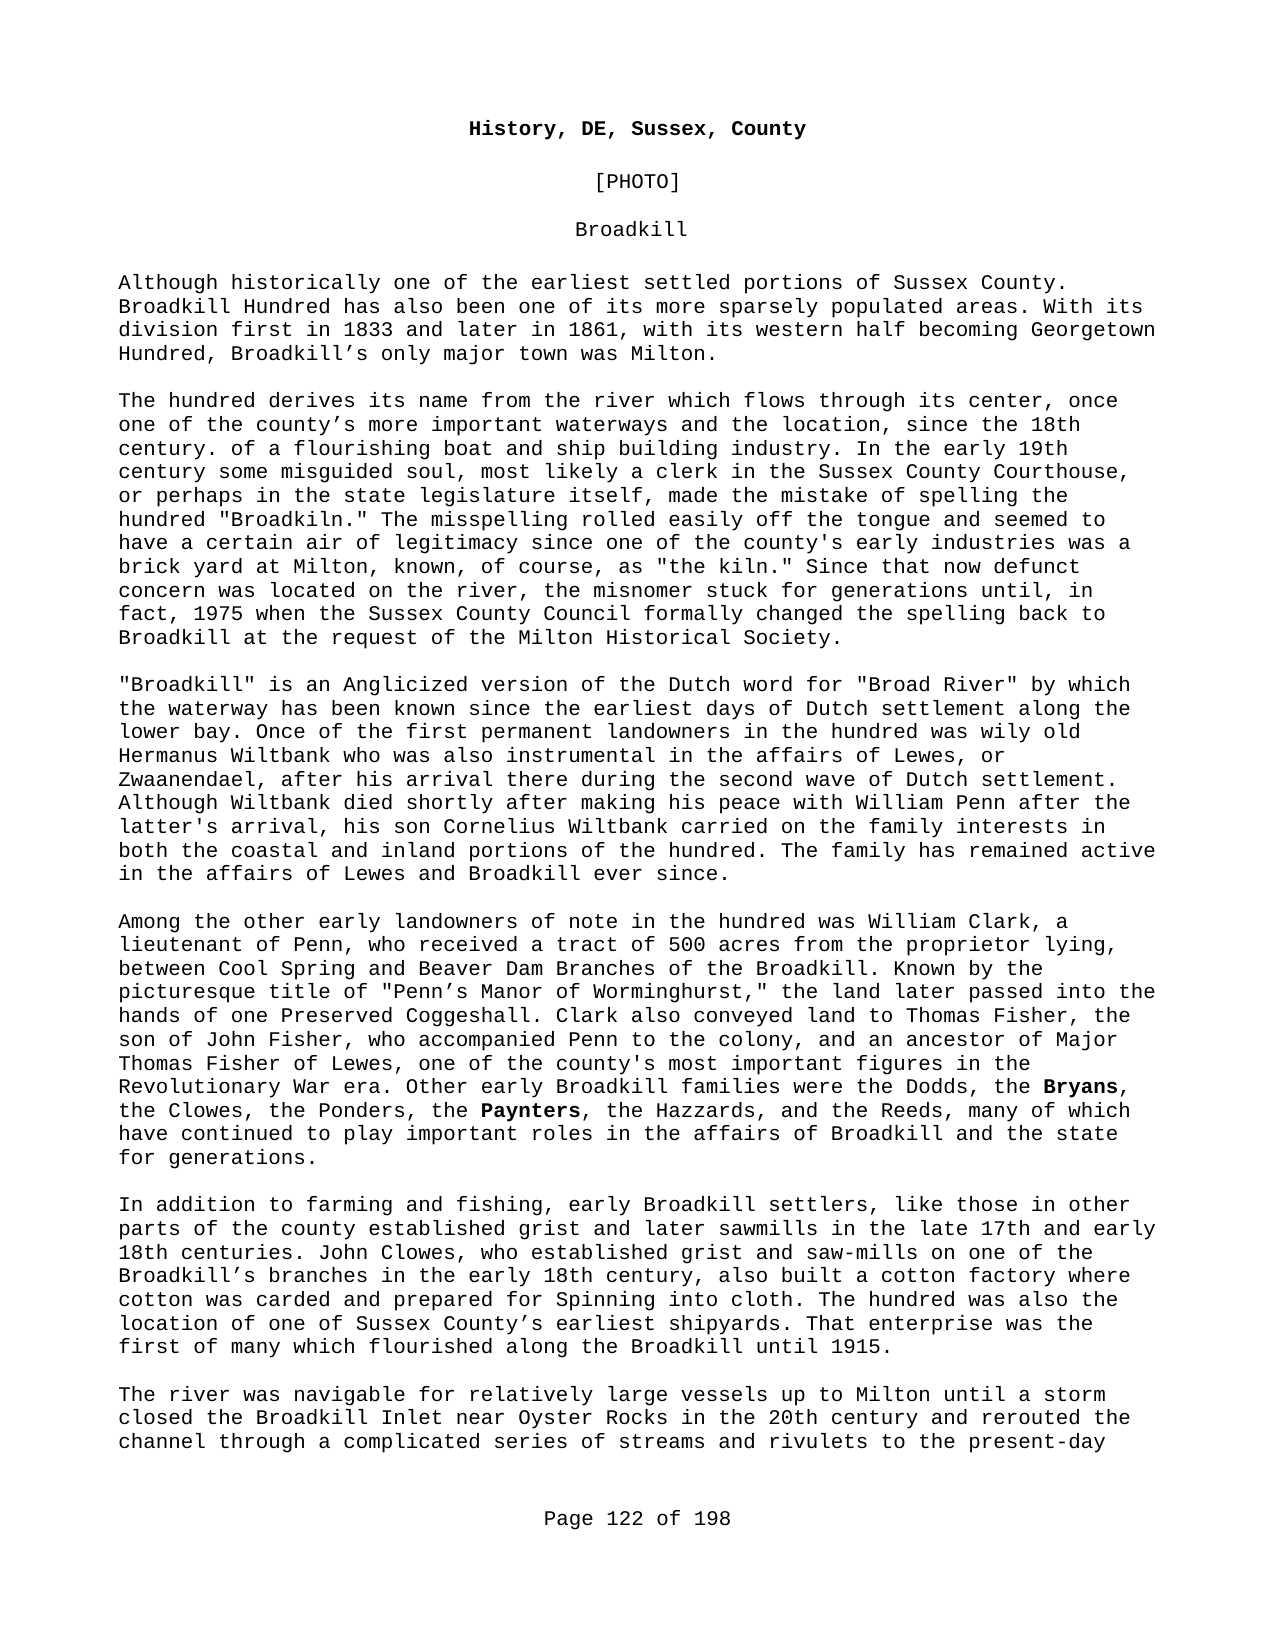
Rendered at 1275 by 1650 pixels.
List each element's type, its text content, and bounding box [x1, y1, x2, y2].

text [PHOTO] [177, 171, 1098, 195]
text "Broadkill" is an Anglicized version of the Dutch word for "Broad River" by which the waterway has been known since the earliest days of Dutch settlement along the lower bay. Once of the first permanent landowners in the hundred was wily old Hermanus Wiltbank who was also instrumental in the affairs of Lewes, or Zwaanendael, after his arrival there during the second wave of Dutch settlement. Although Wiltbank died shortly after making his peace with William Penn after the latter's arrival, his son Cornelius Wiltbank carried on the family interests in both the coastal and inland portions of the hundred. The family has remained active in the affairs of Lewes and Broadkill ever since. [118, 674, 1157, 887]
text Among the other early landowners of note in the hundred was William Clark, a lieutenant of Penn, who received a tract of 500 acres from the proprietor lying, between Cool Spring and Beaver Dam Branches of the Broadkill. Known by the picturesque title of "Penn’s Manor of Worminghurst," the land later passed into the hands of one Preserved Coggeshall. Clark also conveyed land to Thomas Fisher, the son of John Fisher, who accompanied Penn to the colony, and an ancestor of Major Thomas Fisher of Lewes, one of the county's most important figures in the Revolutionary War era. Other early Broadkill families were the Dodds, the Bryans, the Clowes, the Ponders, the Paynters, the Hazzards, and the Reeds, many of which have continued to play important roles in the affairs of Broadkill and the state for generations. [118, 911, 1157, 1171]
text The river was navigable for relatively large vessels up to Milton until a storm closed the Broadkill Inlet near Oyster Rocks in the 20th century and rerouted the channel through a complicated series of streams and rivulets to the present-day [118, 1383, 1157, 1454]
text Although historically one of the earliest settled portions of Sussex County. Broadkill Hundred has also been one of its more sparsely populated areas. With its division first in 1833 and later in 1861, with its western half becoming Georgetown Hundred, Broadkill’s only major town was Milton. [118, 272, 1157, 367]
text Broadkill [177, 218, 1098, 242]
text The hundred derives its name from the river which flows through its center, once one of the county’s more important waterways and the location, since the 18th century. of a flourishing boat and ship building industry. In the early 19th century some misguided soul, most likely a clerk in the Sussex County Courthouse, or perhaps in the state legislature itself, made the mistake of spelling the hundred "Broadkiln." The misspelling rolled easily off the tongue and seemed to have a certain air of legitimacy since one of the county's early industries was a brick yard at Milton, known, of course, as "the kiln." Since that now defunct concern was located on the river, the misnomer stuck for generations until, in fact, 1975 when the Sussex County Council formally changed the spelling back to Broadkill at the request of the Milton Historical Society. [118, 390, 1157, 651]
text In addition to farming and fishing, early Broadkill settlers, like those in other parts of the county established grist and later sawmills in the late 17th and early 18th centuries. John Clowes, who established grist and saw-mills on one of the Broadkill’s branches in the early 18th century, also built a cotton factory where cotton was carded and prepared for Spinning into cloth. The hundred was also the location of one of Sussex County’s earliest shipyards. That enterprise was the first of many which flourished along the Broadkill until 1915. [118, 1194, 1157, 1360]
